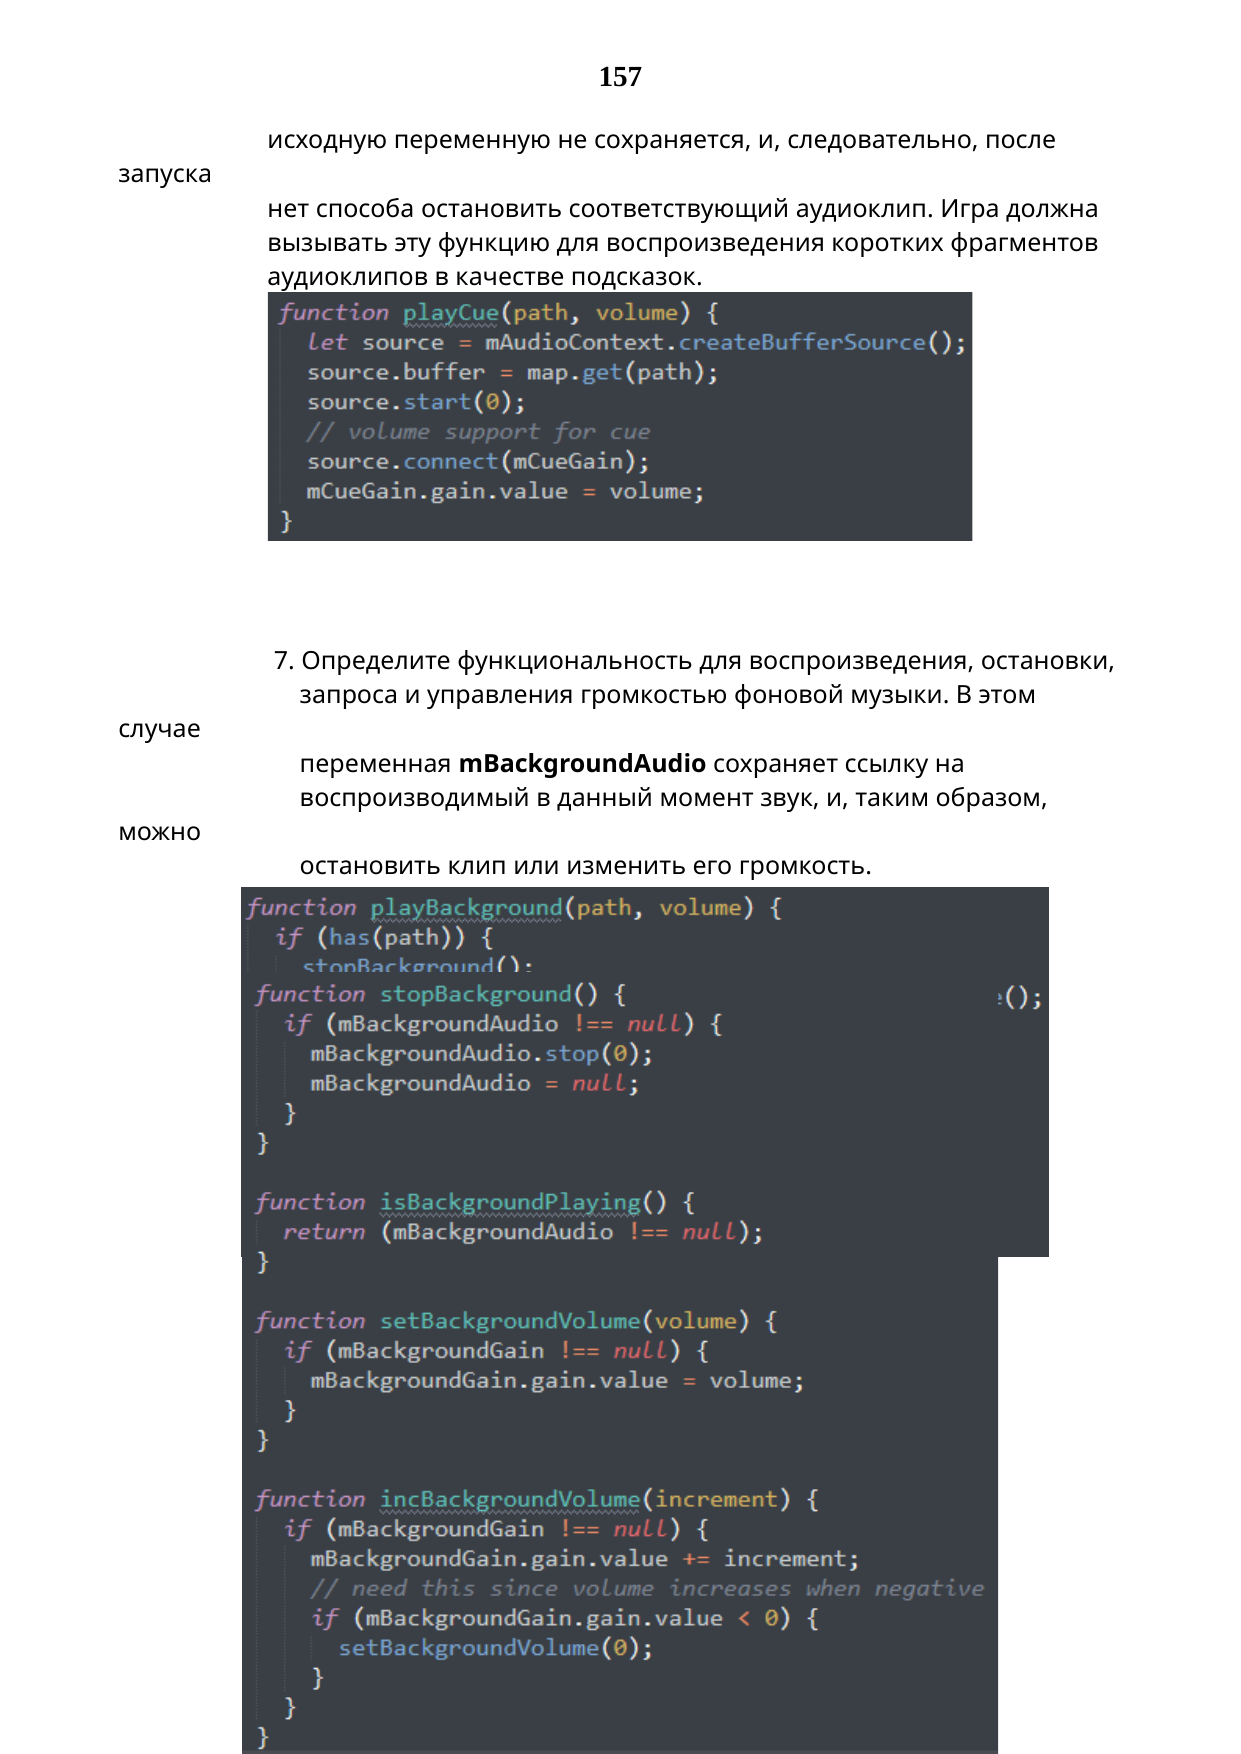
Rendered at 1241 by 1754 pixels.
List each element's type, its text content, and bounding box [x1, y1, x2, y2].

text запроса и управления громкостью фоновой музыки. В этом случае [118, 677, 1122, 745]
text исходную переменную не сохраняется, и, следовательно, после запуска [118, 122, 1122, 190]
text остановить клип или изменить его громкость. [118, 847, 1122, 881]
text воспроизводимый в данный момент звук, и, таким образом, можно [118, 779, 1122, 847]
text аудиоклипов в качестве подсказок. [118, 258, 1122, 292]
text вызывать эту функцию для воспроизведения коротких фрагментов [118, 224, 1122, 258]
text 7. Определите функциональность для воспроизведения, остановки, [118, 643, 1122, 677]
picture [267, 292, 973, 541]
text нет способа остановить соответствующий аудиоклип. Игра должна [118, 190, 1122, 224]
picture [241, 887, 1049, 1754]
text переменная mBackgroundAudio сохраняет ссылку на [118, 745, 1122, 779]
